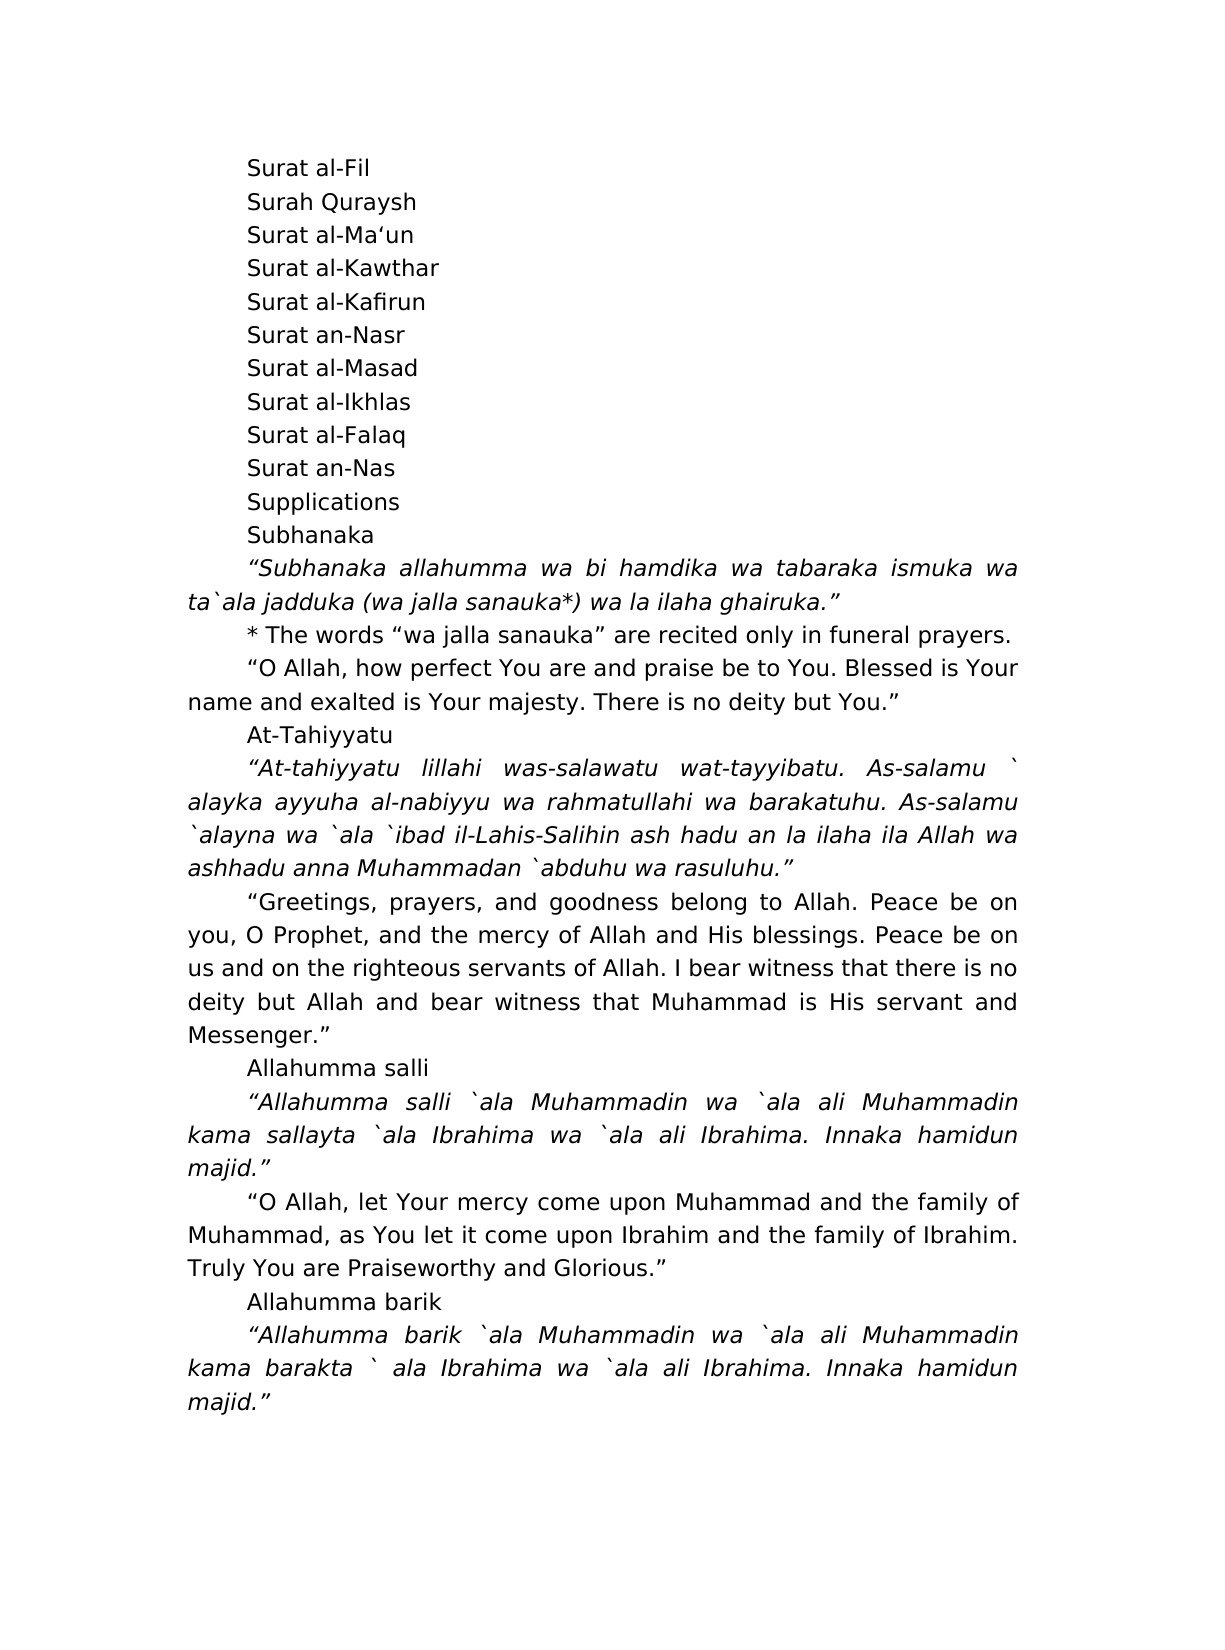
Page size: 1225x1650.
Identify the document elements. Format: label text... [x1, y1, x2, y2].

text Surat al-Ikhlas [187, 383, 1020, 417]
text “Allahumma barik `ala Muhammadin wa `ala ali Muhammadin kama barakta ` ala Ibrahima wa `ala ali Ibrahima. Innaka hamidun majid.” [187, 1317, 1020, 1417]
text Subhanaka [187, 517, 1020, 550]
text Allahumma salli [187, 1050, 1020, 1083]
text Surat al-Kawthar [187, 250, 1020, 283]
text * The words “wa jalla sanauka” are recited only in funeral prayers. [187, 617, 1020, 650]
text Surat al-Fil [187, 150, 1020, 183]
text Surat an-Nas [187, 450, 1020, 483]
text Surat al-Falaq [187, 417, 1020, 450]
text “O Allah, how perfect You are and praise be to You. Blessed is Your name and exalted is Your majesty. There is no deity but You.” [187, 650, 1020, 717]
text “At-tahiyyatu lillahi was-salawatu wat-tayyibatu. As-salamu ` alayka ayyuha al-nabiyyu wa rahmatullahi wa barakatuhu. As-salamu `alayna wa `ala `ibad il-Lahis-Salihin ash hadu an la ilaha ila Allah wa ashhadu anna Muhammadan `abduhu wa rasuluhu.” [187, 750, 1020, 883]
text “O Allah, let Your mercy come upon Muhammad and the family of Muhammad, as You let it come upon Ibrahim and the family of Ibrahim. Truly You are Praiseworthy and Glorious.” [187, 1183, 1020, 1283]
text Surat al-Masad [187, 350, 1020, 383]
text At-Tahiyyatu [187, 717, 1020, 750]
text “Allahumma salli `ala Muhammadin wa `ala ali Muhammadin kama sallayta `ala Ibrahima wa `ala ali Ibrahima. Innaka hamidun majid.” [187, 1083, 1020, 1183]
text Surat al-Ma‘un [187, 217, 1020, 250]
text Surat an-Nasr [187, 317, 1020, 350]
text Surat al-Kafirun [187, 283, 1020, 317]
text Surah Quraysh [187, 183, 1020, 217]
text Supplications [187, 483, 1020, 517]
text “Greetings, prayers, and goodness belong to Allah. Peace be on you, O Prophet, and the mercy of Allah and His blessings. Peace be on us and on the righteous servants of Allah. I bear witness that there is no deity but Allah and bear witness that Muhammad is His servant and Messenger.” [187, 883, 1020, 1050]
text Allahumma barik [187, 1283, 1020, 1317]
text “Subhanaka allahumma wa bi hamdika wa tabaraka ismuka wa ta`ala jadduka (wa jalla sanauka*) wa la ilaha ghairuka.” [187, 550, 1020, 617]
